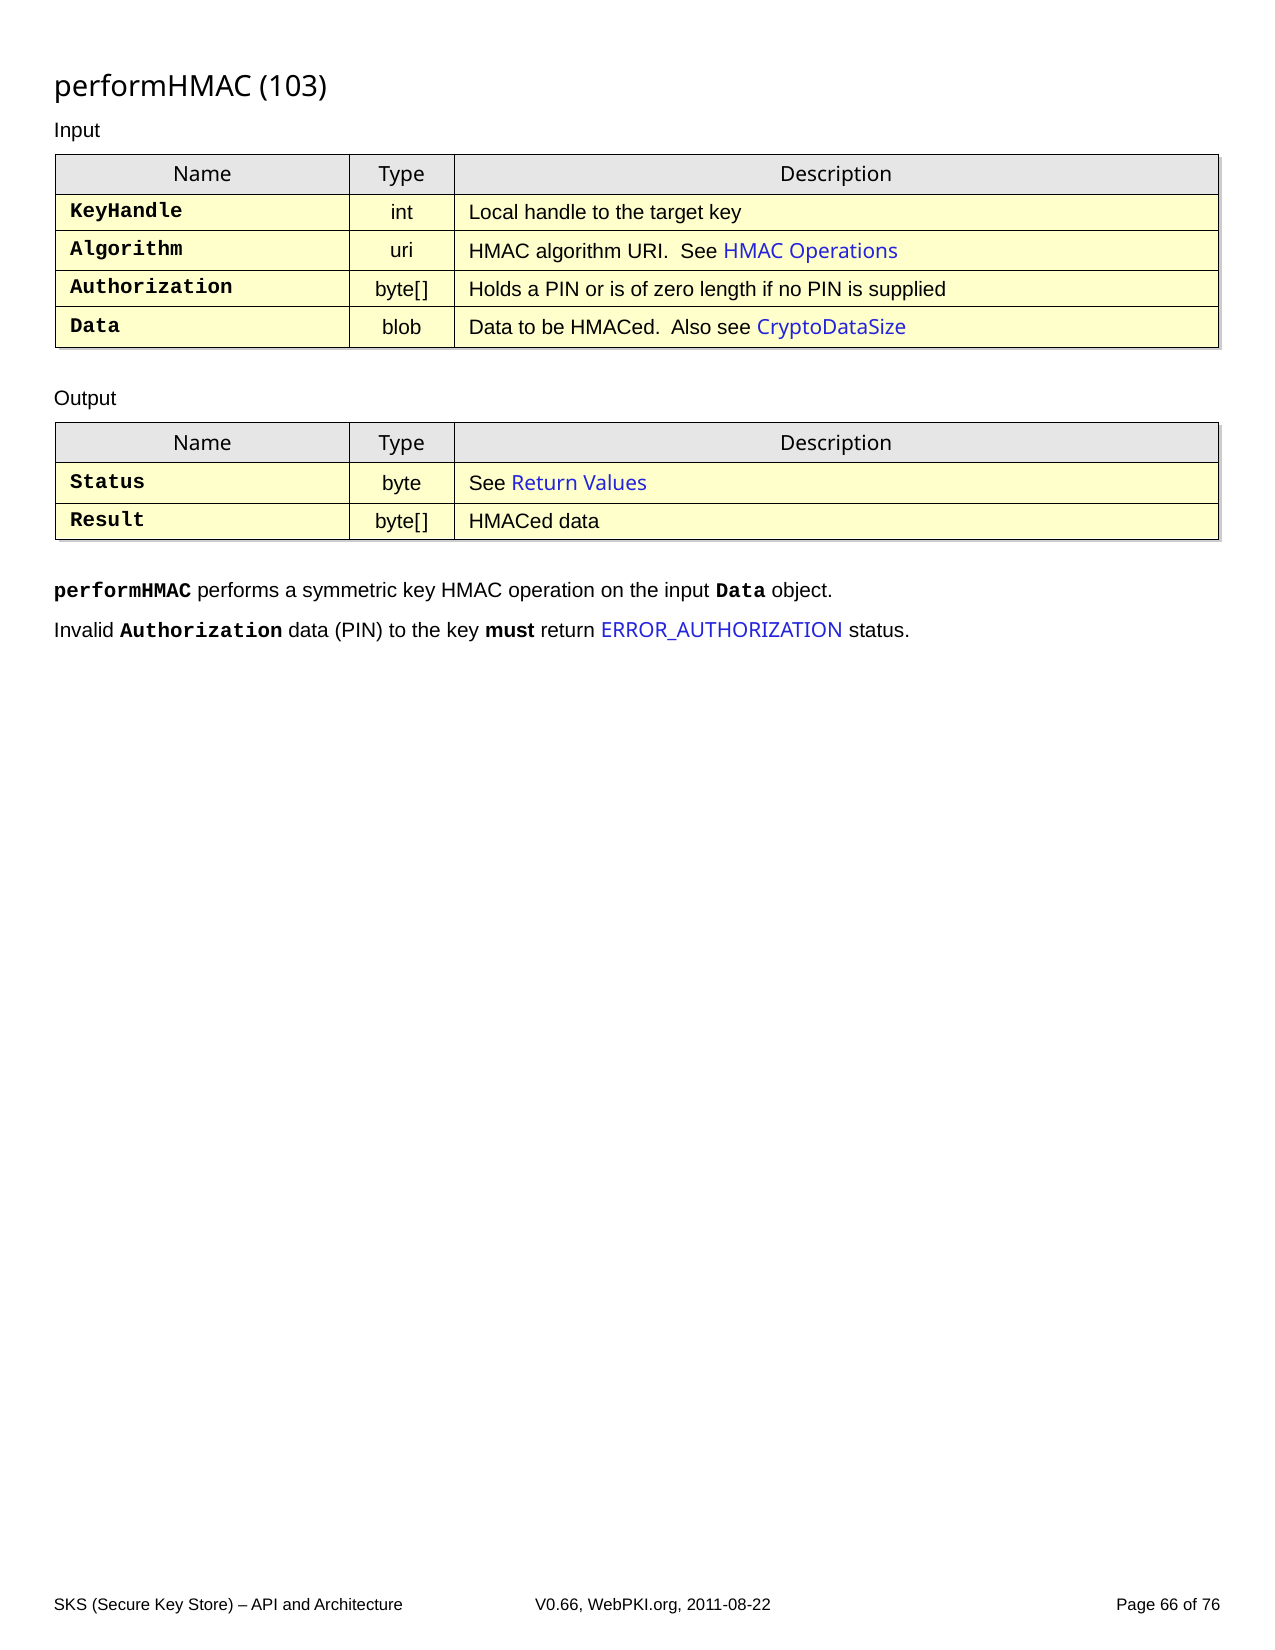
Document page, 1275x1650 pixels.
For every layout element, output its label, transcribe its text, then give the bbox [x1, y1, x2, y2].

table_header Type [350, 155, 454, 194]
table_cell byte⁮[ ] [350, 271, 454, 306]
table_cell HMACed data [455, 504, 1218, 538]
table_cell Algorithm [56, 231, 349, 270]
table_cell Data to be HMACed. Also see CryptoDataSize [455, 307, 1218, 347]
text Invalid Authorization data (PIN) to the key must return ERROR_AUTHORIZATION status. [54, 616, 1221, 644]
table_cell blob [350, 307, 454, 347]
table_cell Local handle to the target key [455, 195, 1218, 230]
table_cell Result [56, 504, 349, 538]
table_cell uri [350, 231, 454, 270]
table_header Description [455, 155, 1218, 194]
subtitle performHMAC (103) [54, 66, 1221, 105]
table_cell Holds a PIN or is of zero length if no PIN is supplied [455, 271, 1218, 306]
table_cell KeyHandle [56, 195, 349, 230]
text Input [54, 118, 1221, 142]
table_cell byte⁮[ ] [350, 504, 454, 538]
table_cell Status [56, 463, 349, 503]
text Output [54, 386, 1221, 410]
table_cell See Return Values [455, 463, 1218, 503]
table_cell Authorization [56, 271, 349, 306]
table_cell Data [56, 307, 349, 347]
text performHMAC performs a symmetric key HMAC operation on the input Data object. [54, 578, 1221, 604]
table_header Name [56, 423, 349, 462]
table_header Type [350, 423, 454, 462]
table_cell byte [350, 463, 454, 503]
table_cell int [350, 195, 454, 230]
table_header Description [455, 423, 1218, 462]
table_header Name [56, 155, 349, 194]
table_cell HMAC algorithm URI. See HMAC Operations ‎ [455, 231, 1218, 270]
